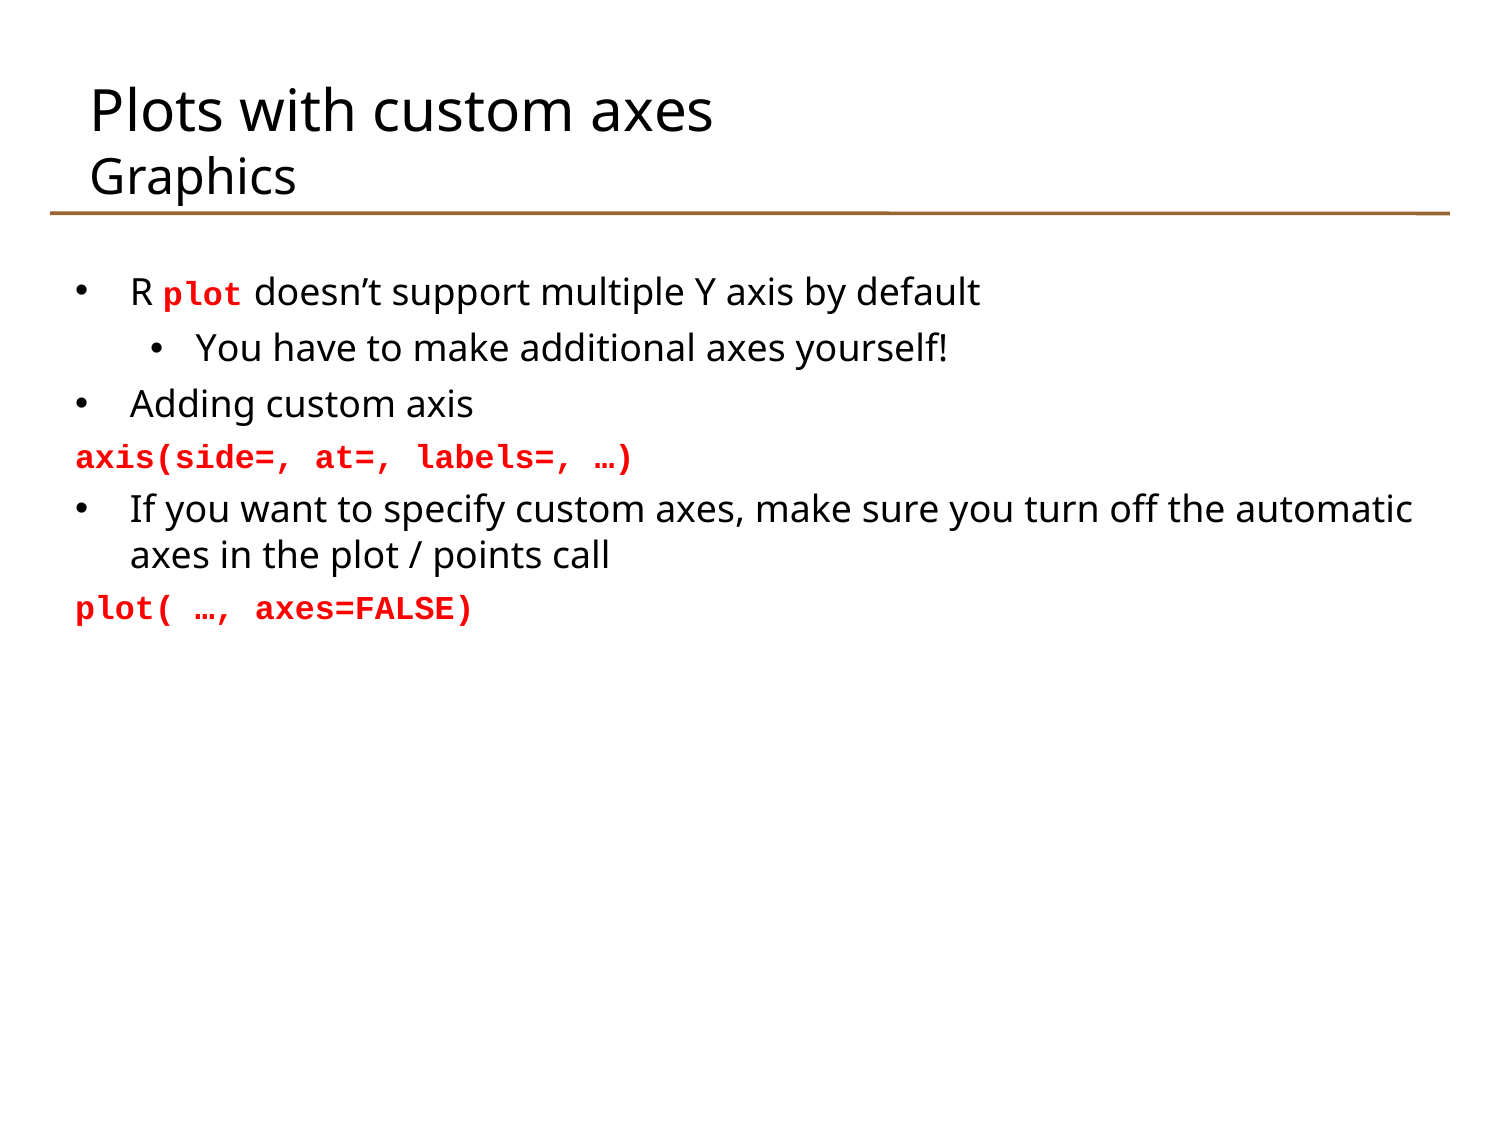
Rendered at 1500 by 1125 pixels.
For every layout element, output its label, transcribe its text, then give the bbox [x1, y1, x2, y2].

text_box R plot doesn’t support multiple Y axis by default You have to make additional axes yourself! Adding custom axis axis(side=, at=, labels=, …) If you want to specify custom axes, make sure you turn off the automatic axes in the plot / points call plot( …, axes=FALSE) [75, 263, 1425, 1006]
text_box Plots with custom axes Graphics [75, 44, 1425, 233]
